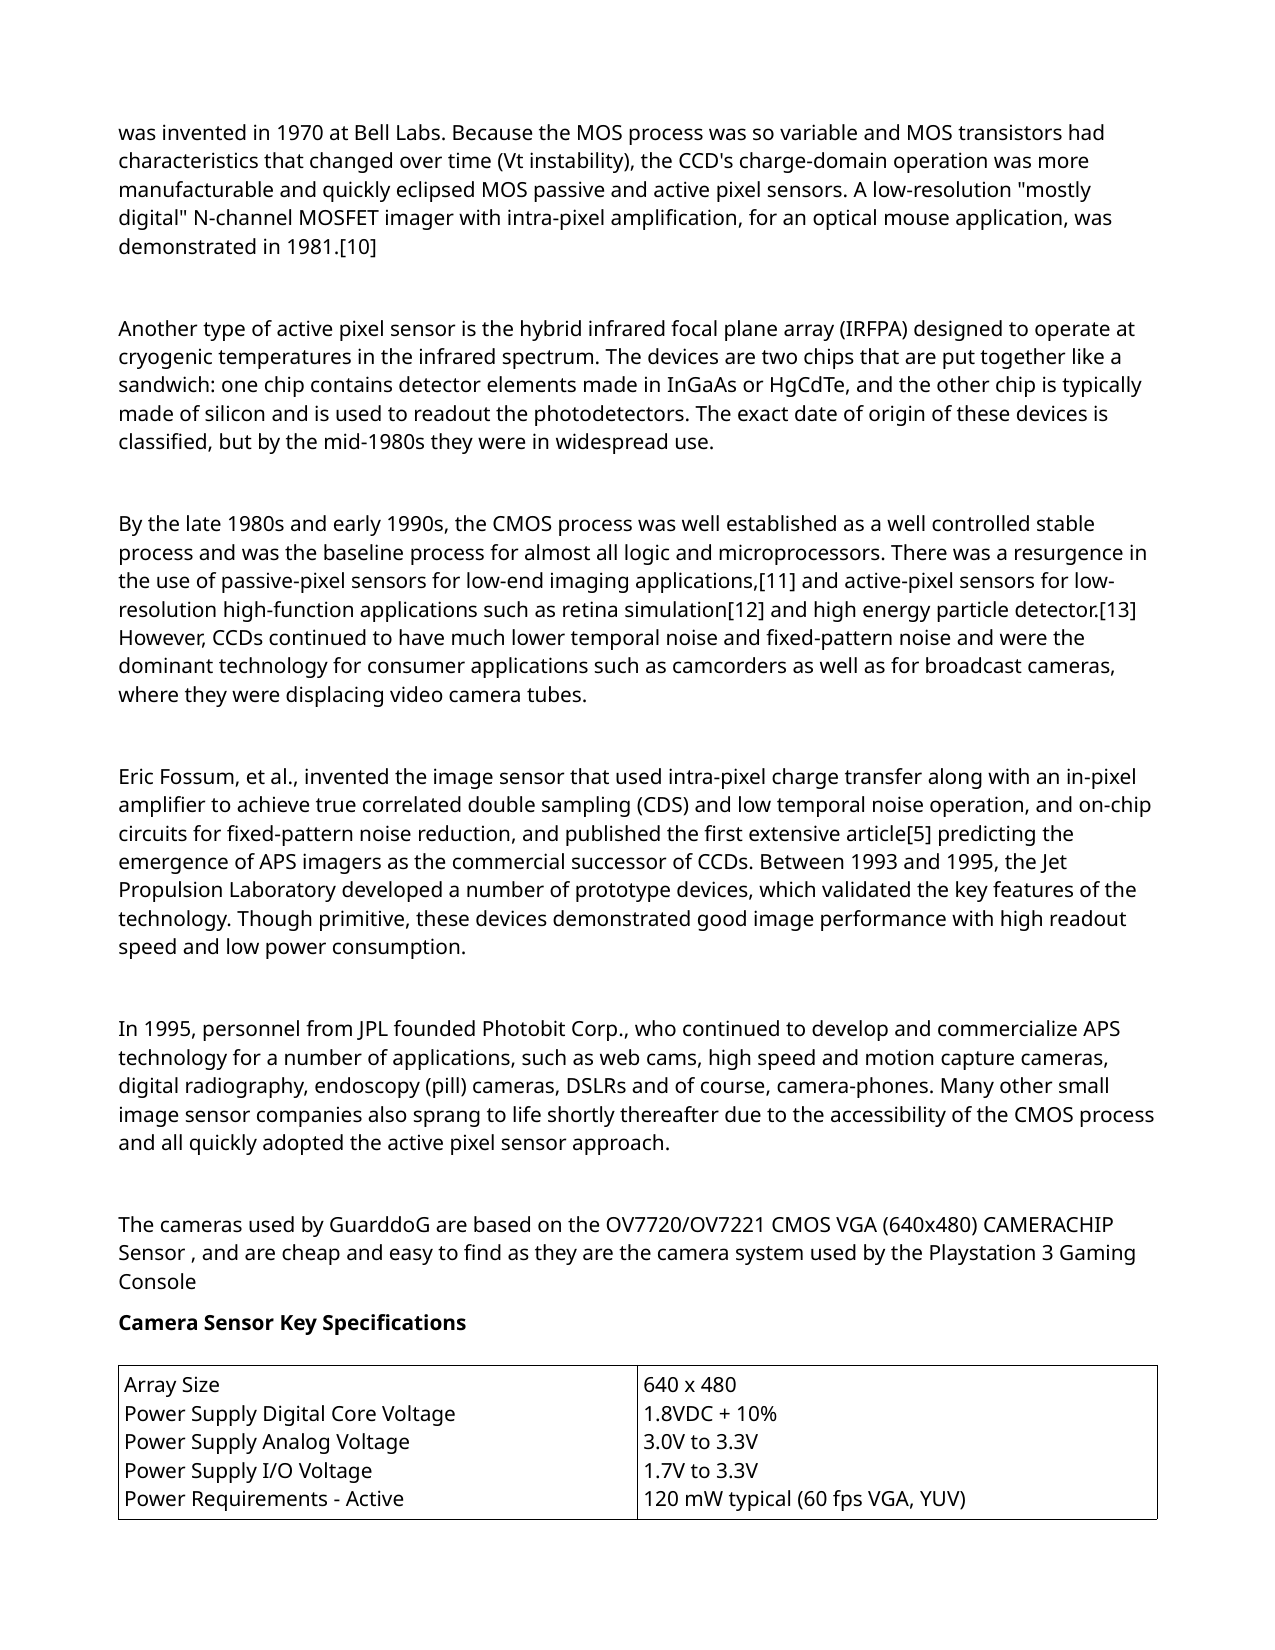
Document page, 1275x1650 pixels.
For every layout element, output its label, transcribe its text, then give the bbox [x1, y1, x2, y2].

text Another type of active pixel sensor is the hybrid infrared focal plane array (IRFPA) designed to operate at cryogenic temperatures in the infrared spectrum. The devices are two chips that are put together like a sandwich: one chip contains detector elements made in InGaAs or HgCdTe, and the other chip is typically made of silicon and is used to readout the photodetectors. The exact date of origin of these devices is classified, but by the mid-1980s they were in widespread use. [118, 314, 1157, 456]
text By the late 1980s and early 1990s, the CMOS process was well established as a well controlled stable process and was the baseline process for almost all logic and microprocessors. There was a resurgence in the use of passive-pixel sensors for low-end imaging applications,[11] and active-pixel sensors for low-resolution high-function applications such as retina simulation[12] and high energy particle detector.[13] However, CCDs continued to have much lower temporal noise and fixed-pattern noise and were the dominant technology for consumer applications such as camcorders as well as for broadcast cameras, where they were displacing video camera tubes. [118, 509, 1157, 708]
text Eric Fossum, et al., invented the image sensor that used intra-pixel charge transfer along with an in-pixel amplifier to achieve true correlated double sampling (CDS) and low temporal noise operation, and on-chip circuits for fixed-pattern noise reduction, and published the first extensive article[5] predicting the emergence of APS imagers as the commercial successor of CCDs. Between 1993 and 1995, the Jet Propulsion Laboratory developed a number of prototype devices, which validated the key features of the technology. Though primitive, these devices demonstrated good image performance with high readout speed and low power consumption. [118, 762, 1157, 961]
text was invented in 1970 at Bell Labs. Because the MOS process was so variable and MOS transistors had characteristics that changed over time (Vt instability), the CCD's charge-domain operation was more manufacturable and quickly eclipsed MOS passive and active pixel sensors. A low-resolution "mostly digital" N-channel MOSFET imager with intra-pixel amplification, for an optical mouse application, was demonstrated in 1981.[10] [118, 118, 1157, 260]
text Camera Sensor Key Specifications [118, 1308, 1157, 1336]
text In 1995, personnel from JPL founded Photobit Corp., who continued to develop and commercialize APS technology for a number of applications, such as web cams, high speed and motion capture cameras, digital radiography, endoscopy (pill) cameras, DSLRs and of course, camera-phones. Many other small image sensor companies also sprang to life shortly thereafter due to the accessibility of the CMOS process and all quickly adopted the active pixel sensor approach. [118, 1014, 1157, 1157]
table_header Array Size Power Supply Digital Core Voltage Power Supply Analog Voltage Power Supply I/O Voltage Power Requirements - Active [119, 1366, 637, 1518]
text The cameras used by GuarddoG are based on the OV7720/OV7221 CMOS VGA (640x480) CAMERACHIP Sensor , and are cheap and easy to find as they are the camera system used by the Playstation 3 Gaming Console [118, 1210, 1157, 1295]
table_header 640 x 480 1.8VDC + 10% 3.0V to 3.3V 1.7V to 3.3V 120 mW typical (60 fps VGA, YUV) [638, 1366, 1157, 1518]
